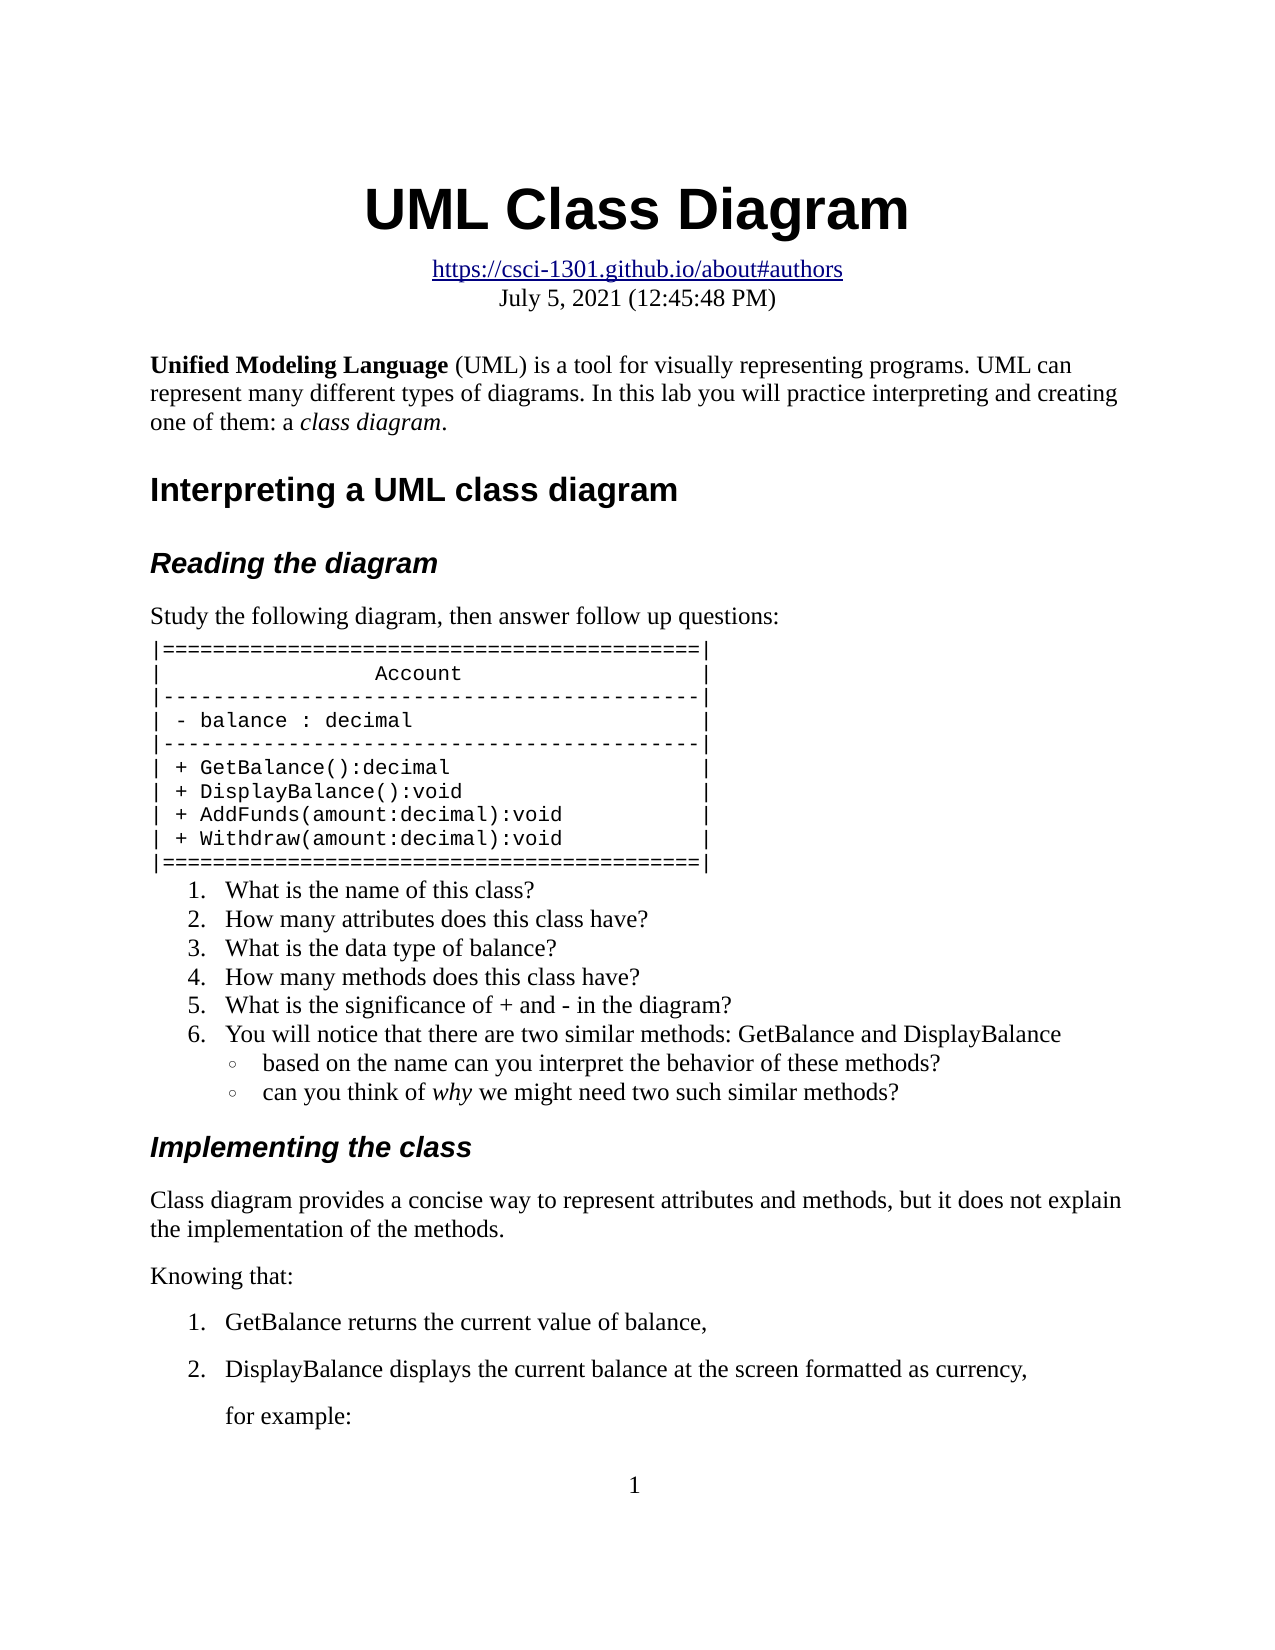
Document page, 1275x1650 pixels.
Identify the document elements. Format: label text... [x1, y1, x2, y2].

text | + DisplayBalance():void | [150, 781, 1125, 804]
list What is the significance of + and - in the diagram? [187, 990, 1125, 1019]
text | Account | [150, 662, 1125, 686]
text |-------------------------------------------| [150, 733, 1125, 757]
text | + Withdraw(amount:decimal):void | [150, 828, 1125, 852]
text Unified Modeling Language (UML) is a tool for visually representing programs. UML can represent many different types of diagrams. In this lab you will practice interpreting and creating one of them: a class diagram. [150, 350, 1125, 436]
text Study the following diagram, then answer follow up questions: [150, 601, 1125, 630]
text Class diagram provides a concise way to represent attributes and methods, but it does not explain the implementation of the methods. [150, 1185, 1125, 1243]
subtitle Implementing the class [150, 1130, 1125, 1164]
text |-------------------------------------------| [150, 686, 1125, 710]
list for example: [187, 1401, 1125, 1429]
text |===========================================| [150, 852, 1125, 875]
list can you think of why we might need two such similar methods? [225, 1077, 1125, 1105]
list How many attributes does this class have? [187, 904, 1125, 933]
text https://csci-1301.github.io/about#authors [150, 254, 1125, 283]
subtitle Reading the diagram [150, 546, 1125, 580]
list based on the name can you interpret the behavior of these methods? [225, 1048, 1125, 1077]
text | + GetBalance():decimal | [150, 757, 1125, 781]
list What is the data type of balance? [187, 933, 1125, 962]
list What is the name of this class? [187, 875, 1125, 904]
text | - balance : decimal | [150, 710, 1125, 733]
text July 5, 2021 (12:45:48 PM) [150, 283, 1125, 312]
list GetBalance returns the current value of balance, [187, 1307, 1125, 1336]
list DisplayBalance displays the current balance at the screen formatted as currency, [187, 1354, 1125, 1383]
list You will notice that there are two similar methods: GetBalance and DisplayBalance [187, 1019, 1125, 1048]
text |===========================================| [150, 639, 1125, 662]
text Knowing that: [150, 1261, 1125, 1289]
text | + AddFunds(amount:decimal):void | [150, 804, 1125, 828]
subtitle Interpreting a UML class diagram [150, 470, 1125, 509]
list How many methods does this class have? [187, 962, 1125, 990]
title UML Class Diagram [150, 175, 1125, 242]
